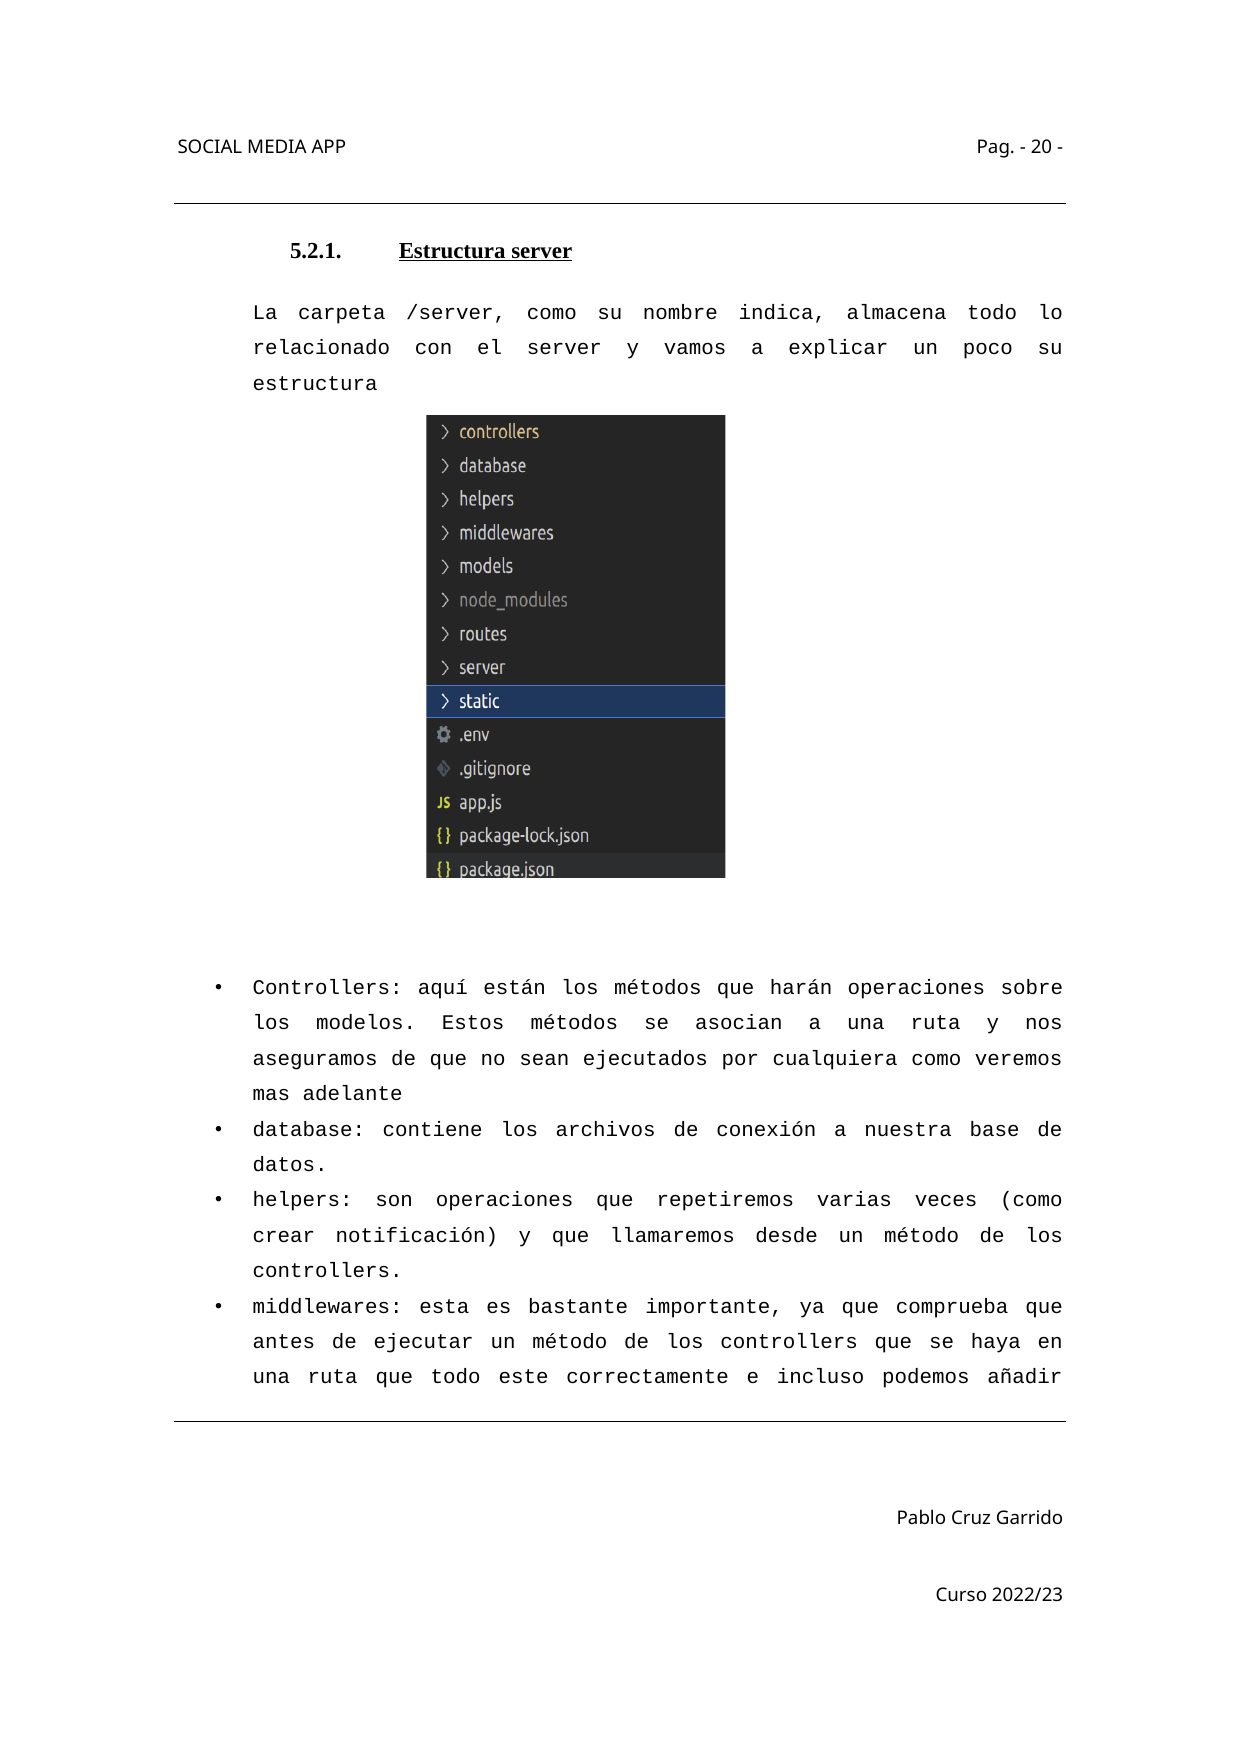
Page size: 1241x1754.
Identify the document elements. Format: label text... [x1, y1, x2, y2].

list middlewares: esta es bastante importante, ya que comprueba que antes de ejecutar un método de los controllers que se haya en una ruta que todo este correctamente e incluso podemos añadir [215, 1296, 1063, 1390]
list Controllers: aquí están los métodos que harán operaciones sobre los modelos. Estos métodos se asocian a una ruta y nos aseguramos de que no sean ejecutados por cualquiera como veremos mas adelante [215, 977, 1063, 1107]
picture [426, 415, 726, 878]
list helpers: son operaciones que repetiremos varias veces (como crear notificación) y que llamaremos desde un método de los controllers. [215, 1189, 1063, 1284]
list database: contiene los archivos de conexión a nuestra base de datos. [215, 1118, 1063, 1178]
list Estructura server [290, 237, 1063, 264]
list La carpeta /server, como su nombre indica, almacena todo lo relacionado con el server y vamos a explicar un poco su estructura [215, 302, 1063, 396]
